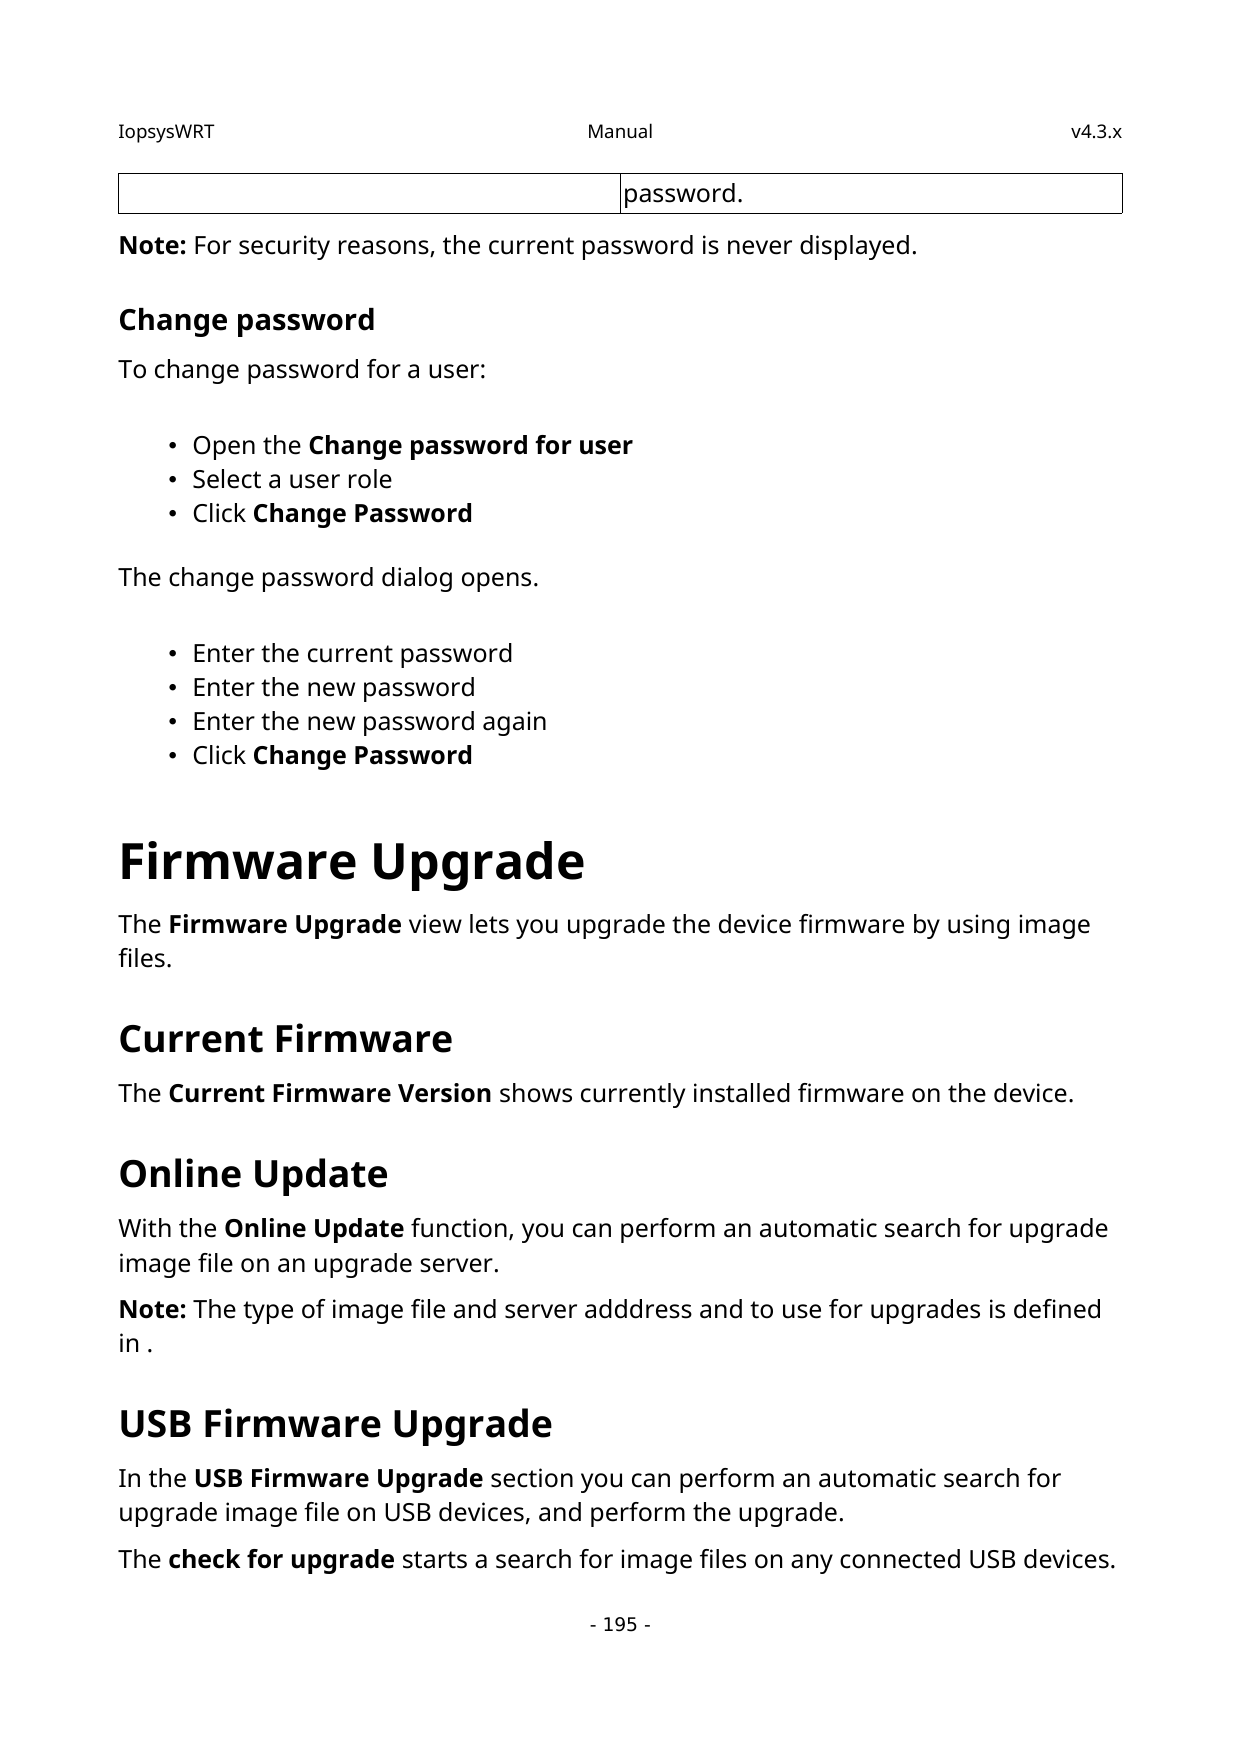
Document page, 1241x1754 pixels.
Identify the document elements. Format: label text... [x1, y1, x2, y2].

list Enter the current password [177, 636, 1122, 669]
text The check for upgrade starts a search for image files on any connected USB devices. [118, 1542, 1122, 1576]
list Enter the new password again [177, 704, 1122, 738]
list Click Change Password [177, 496, 1122, 530]
list Enter the new password [177, 669, 1122, 704]
text The Current Firmware Version shows currently installed firmware on the device. [118, 1076, 1122, 1110]
list Select a user role [177, 462, 1122, 496]
text The Firmware Upgrade view lets you upgrade the device firmware by using image files. [118, 907, 1122, 975]
subtitle Current Firmware [118, 1012, 1122, 1063]
text The change password dialog opens. [118, 559, 1122, 593]
table_cell [119, 174, 620, 213]
subtitle Change password [118, 299, 1122, 339]
subtitle USB Firmware Upgrade [118, 1397, 1122, 1448]
list Click Change Password [177, 738, 1122, 772]
text In the USB Firmware Upgrade section you can perform an automatic search for upgrade image file on USB devices, and perform the upgrade. [118, 1461, 1122, 1529]
text Note: For security reasons, the current password is never displayed. [118, 228, 1122, 262]
list Open the Change password for user [177, 428, 1122, 462]
table_cell password. [621, 174, 1122, 213]
text With the Online Update function, you can perform an automatic search for upgrade image file on an upgrade server. [118, 1211, 1122, 1279]
subtitle Firmware Upgrade [118, 826, 1122, 894]
text To change password for a user: [118, 352, 1122, 386]
text Note: The type of image file and server adddress and to use for upgrades is defined in . [118, 1292, 1122, 1360]
subtitle Online Update [118, 1148, 1122, 1199]
